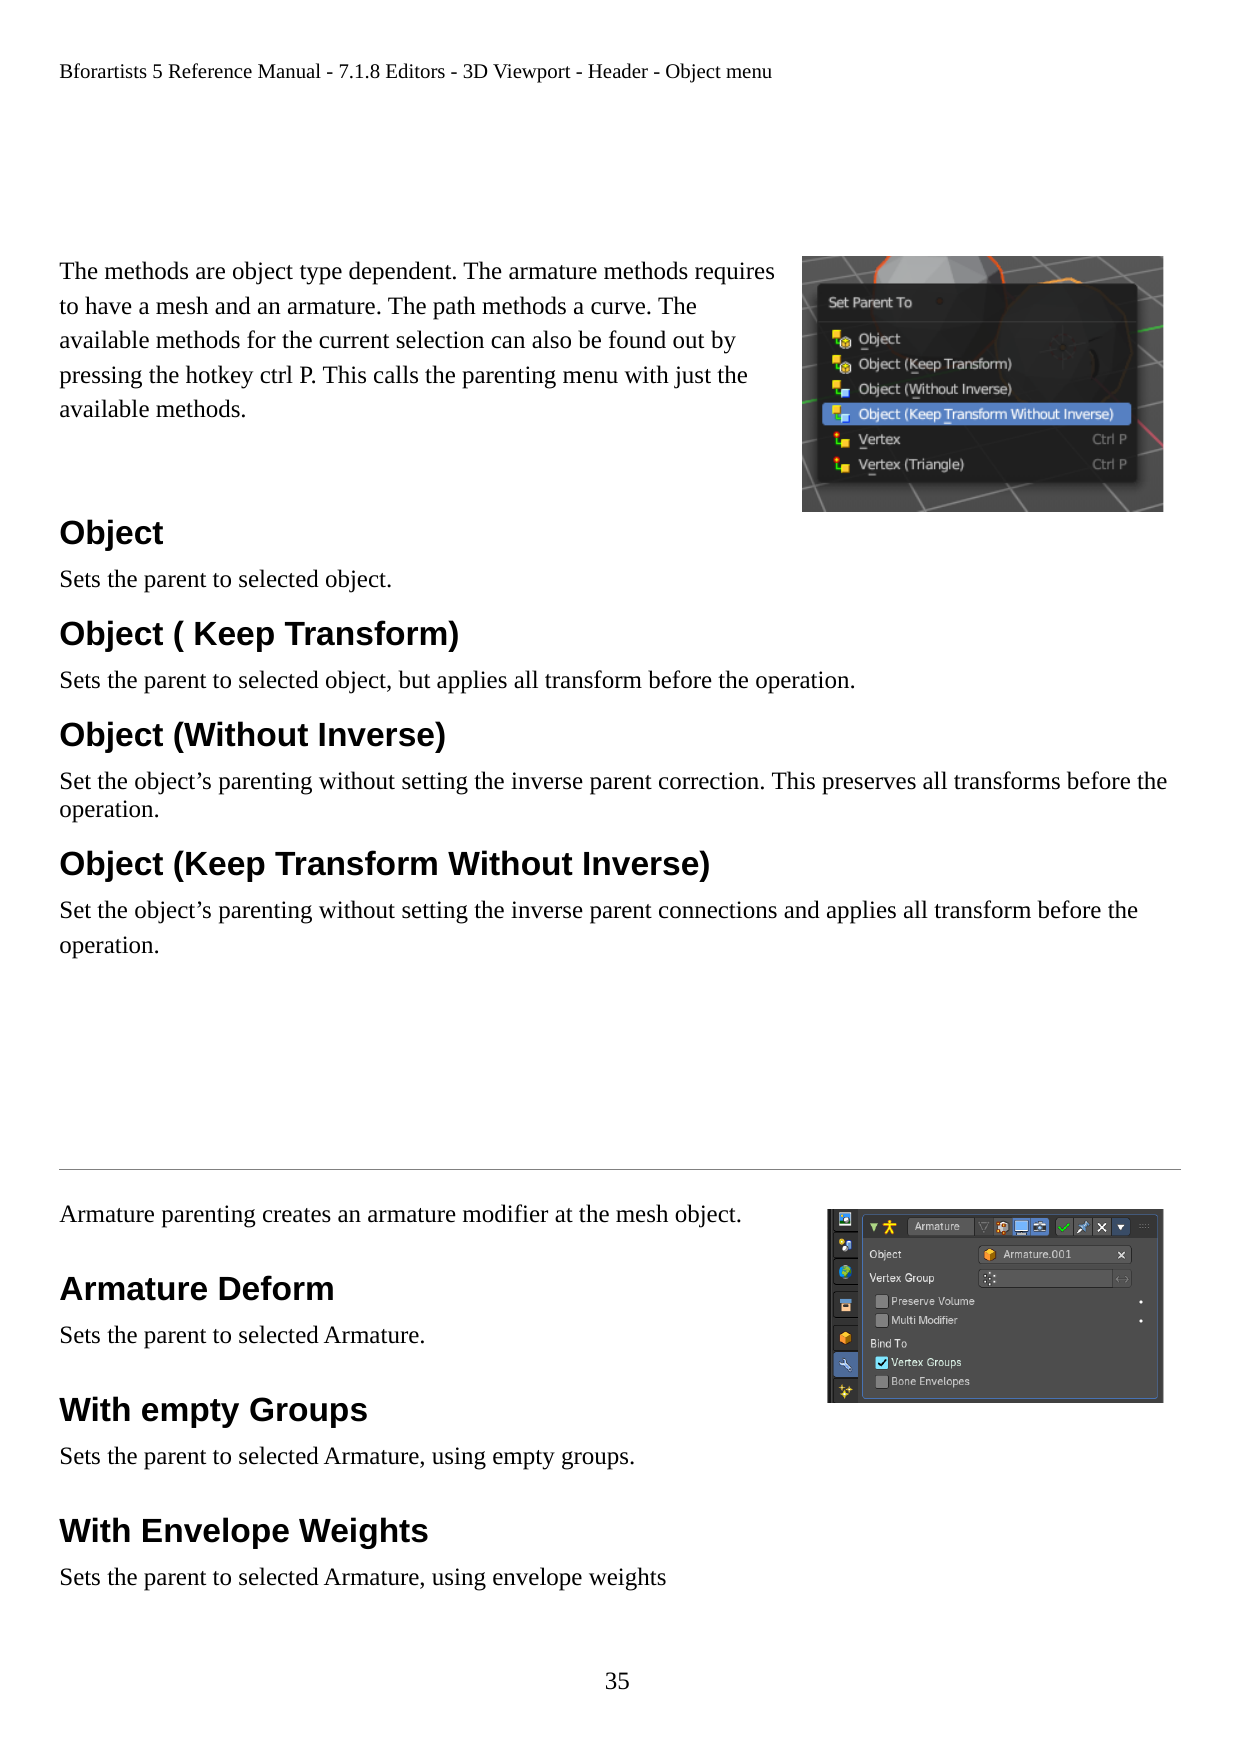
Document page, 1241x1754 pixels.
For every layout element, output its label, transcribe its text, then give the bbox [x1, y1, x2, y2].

text The methods are object type dependent. The armature methods requires to have a mesh and an armature. The path methods a curve. The available methods for the current selection can also be found out by pressing the hotkey ctrl P. This calls the parenting menu with just the available methods. [59, 256, 802, 423]
text Sets the parent to selected Armature. [59, 1320, 827, 1349]
picture [827, 1209, 1164, 1403]
text Sets the parent to selected object. [59, 564, 1181, 593]
text Sets the parent to selected Armature, using empty groups. [59, 1441, 1181, 1470]
subtitle Object (Without Inverse) [59, 715, 1181, 753]
subtitle With empty Groups [59, 1390, 1181, 1428]
text Set the object’s parenting without setting the inverse parent correction. This preserves all transforms before the operation. [59, 766, 1181, 823]
text Armature parenting creates an armature modifier at the mesh object. [59, 1199, 1181, 1228]
subtitle [1164, 1269, 1181, 1307]
subtitle With Envelope Weights [59, 1511, 1181, 1549]
subtitle Object (Keep Transform Without Inverse) [59, 844, 1181, 883]
text Sets the parent to selected object, but applies all transform before the operation. [59, 665, 1181, 694]
text Set the object’s parenting without setting the inverse parent connections and applies all transform before the operation. [59, 895, 1181, 958]
subtitle Object ( Keep Transform) [59, 614, 1181, 653]
text Sets the parent to selected Armature, using envelope weights [59, 1562, 1181, 1591]
picture [802, 256, 1164, 512]
subtitle Armature Deform [59, 1269, 827, 1307]
subtitle Object [59, 513, 1181, 552]
